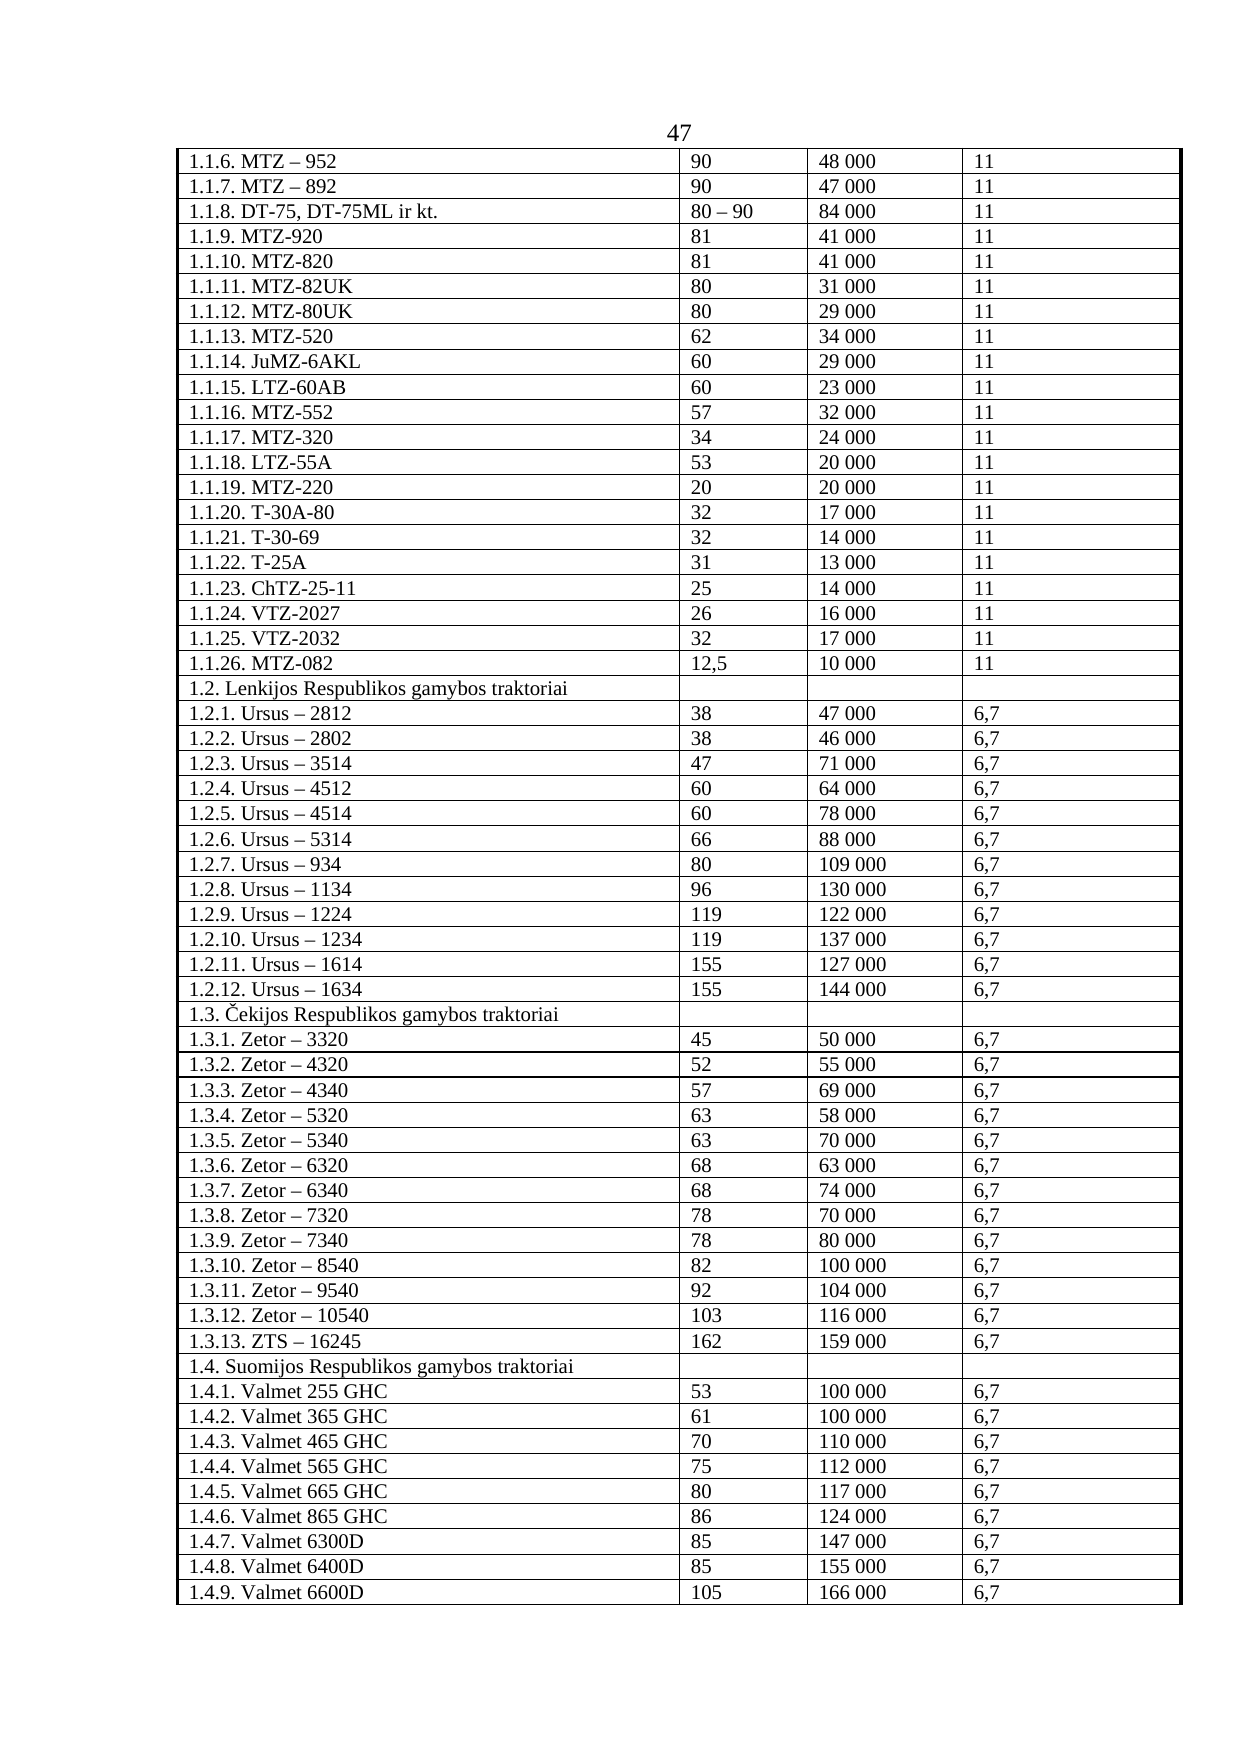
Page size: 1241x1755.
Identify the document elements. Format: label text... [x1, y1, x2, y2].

table_cell 6,7 [963, 1329, 1179, 1353]
table_cell 96 [680, 877, 807, 901]
table_cell 1.2.5. Ursus – 4514 [179, 801, 679, 825]
table_cell 48 000 [808, 149, 962, 173]
table_cell 68 [680, 1153, 807, 1177]
table_cell 50 000 [808, 1027, 962, 1051]
table_cell 78 000 [808, 801, 962, 825]
table_cell [808, 1354, 962, 1378]
table_cell 31 [680, 550, 807, 574]
table_cell 1.3. Čekijos Respublikos gamybos traktoriai [179, 1002, 679, 1026]
table_cell 116 000 [808, 1304, 962, 1327]
table_cell 6,7 [963, 726, 1179, 750]
table_cell 1.4.1. Valmet 255 GHC [179, 1379, 679, 1403]
table_cell 6,7 [963, 1555, 1179, 1578]
table_cell 11 [963, 500, 1179, 524]
table_cell 1.1.7. MTZ – 892 [179, 174, 679, 198]
table_cell 1.4.4. Valmet 565 GHC [179, 1454, 679, 1478]
table_cell 1.1.14. JuMZ-6AKL [179, 350, 679, 373]
table_cell 32 000 [808, 400, 962, 424]
table_cell [808, 676, 962, 700]
table_cell 117 000 [808, 1479, 962, 1503]
table_cell 38 [680, 726, 807, 750]
table_cell 1.3.1. Zetor – 3320 [179, 1027, 679, 1051]
table_cell 75 [680, 1454, 807, 1478]
table_cell 1.1.23. ChTZ-25-11 [179, 575, 679, 599]
table_cell 1.2.2. Ursus – 2802 [179, 726, 679, 750]
table_cell 6,7 [963, 852, 1179, 876]
table_cell 20 [680, 475, 807, 499]
table_cell 14 000 [808, 525, 962, 549]
table_cell 68 [680, 1178, 807, 1202]
table_cell 137 000 [808, 927, 962, 951]
table_cell 81 [680, 249, 807, 273]
table_cell 55 000 [808, 1053, 962, 1076]
table_cell 78 [680, 1228, 807, 1252]
table_cell 6,7 [963, 902, 1179, 926]
table_cell 47 000 [808, 174, 962, 198]
table_cell 6,7 [963, 1153, 1179, 1177]
table_cell 147 000 [808, 1529, 962, 1553]
table_cell 6,7 [963, 927, 1179, 951]
table_cell 6,7 [963, 801, 1179, 825]
table_cell 119 [680, 927, 807, 951]
table_cell 162 [680, 1329, 807, 1353]
table_cell 6,7 [963, 977, 1179, 1001]
table_cell 6,7 [963, 1479, 1179, 1503]
table_cell 6,7 [963, 1304, 1179, 1327]
table_cell 25 [680, 575, 807, 599]
table_cell 70 000 [808, 1128, 962, 1152]
table_cell 1.2.3. Ursus – 3514 [179, 751, 679, 775]
table_cell 1.1.12. MTZ-80UK [179, 299, 679, 323]
table_cell 6,7 [963, 1454, 1179, 1478]
table_cell 1.3.12. Zetor – 10540 [179, 1304, 679, 1327]
table_cell 1.1.20. T-30A-80 [179, 500, 679, 524]
table_cell 52 [680, 1053, 807, 1076]
table_cell 41 000 [808, 249, 962, 273]
table_cell 20 000 [808, 475, 962, 499]
table_cell 70 000 [808, 1203, 962, 1227]
table_cell 11 [963, 224, 1179, 248]
table_cell [963, 676, 1179, 700]
table_cell 11 [963, 626, 1179, 650]
table_cell 6,7 [963, 1580, 1179, 1604]
table_cell 1.1.13. MTZ-520 [179, 324, 679, 348]
table_cell 11 [963, 299, 1179, 323]
table_cell 84 000 [808, 199, 962, 223]
table_cell 100 000 [808, 1379, 962, 1403]
table_cell 11 [963, 450, 1179, 474]
table_cell 155 [680, 952, 807, 976]
table_cell 45 [680, 1027, 807, 1051]
table_cell 11 [963, 375, 1179, 399]
table_cell 1.1.26. MTZ-082 [179, 651, 679, 675]
table_cell 11 [963, 575, 1179, 599]
table_cell 105 [680, 1580, 807, 1604]
table_cell 6,7 [963, 1027, 1179, 1051]
table_cell 1.3.5. Zetor – 5340 [179, 1128, 679, 1152]
table_cell 69 000 [808, 1078, 962, 1102]
table_cell 6,7 [963, 952, 1179, 976]
table_cell 88 000 [808, 826, 962, 851]
table_cell 1.3.13. ZTS – 16245 [179, 1329, 679, 1353]
table_cell 1.3.10. Zetor – 8540 [179, 1253, 679, 1277]
table_cell 38 [680, 701, 807, 725]
table_cell 11 [963, 324, 1179, 348]
table_cell 6,7 [963, 1053, 1179, 1076]
table_cell 110 000 [808, 1429, 962, 1453]
table_cell 6,7 [963, 1429, 1179, 1453]
table_cell 74 000 [808, 1178, 962, 1202]
table_cell 1.1.10. MTZ-820 [179, 249, 679, 273]
table_cell 1.2.10. Ursus – 1234 [179, 927, 679, 951]
table_cell 11 [963, 651, 1179, 675]
table_cell 62 [680, 324, 807, 348]
table_cell 109 000 [808, 852, 962, 876]
table_cell 90 [680, 149, 807, 173]
table_cell 1.3.3. Zetor – 4340 [179, 1078, 679, 1102]
table_cell [680, 676, 807, 700]
table_cell 32 [680, 525, 807, 549]
table_cell 6,7 [963, 1529, 1179, 1553]
table_cell 6,7 [963, 1504, 1179, 1528]
table_cell 32 [680, 626, 807, 650]
table_cell 17 000 [808, 626, 962, 650]
table_cell 53 [680, 450, 807, 474]
table_cell 63 [680, 1128, 807, 1152]
table_cell 124 000 [808, 1504, 962, 1528]
table_cell 155 [680, 977, 807, 1001]
table_cell 85 [680, 1529, 807, 1553]
table_cell 11 [963, 525, 1179, 549]
table_cell 1.4.7. Valmet 6300D [179, 1529, 679, 1553]
table_cell 61 [680, 1404, 807, 1428]
table_cell 6,7 [963, 751, 1179, 775]
table_cell 166 000 [808, 1580, 962, 1604]
table_cell 6,7 [963, 1404, 1179, 1428]
table_cell 46 000 [808, 726, 962, 750]
table_cell 16 000 [808, 601, 962, 624]
table_cell 159 000 [808, 1329, 962, 1353]
table_cell 1.4.8. Valmet 6400D [179, 1555, 679, 1578]
table_cell 29 000 [808, 299, 962, 323]
table_cell 6,7 [963, 776, 1179, 800]
table_cell 47 000 [808, 701, 962, 725]
table_cell 63 [680, 1103, 807, 1127]
table_cell 6,7 [963, 1253, 1179, 1277]
table_cell 85 [680, 1555, 807, 1578]
table_cell 6,7 [963, 826, 1179, 851]
table_cell 1.1.25. VTZ-2032 [179, 626, 679, 650]
table_cell 60 [680, 375, 807, 399]
table_cell 1.3.2. Zetor – 4320 [179, 1053, 679, 1076]
table_cell 60 [680, 776, 807, 800]
table_cell 11 [963, 425, 1179, 449]
table_cell [808, 1002, 962, 1026]
table_cell 122 000 [808, 902, 962, 926]
table_cell 1.1.16. MTZ-552 [179, 400, 679, 424]
table_cell 58 000 [808, 1103, 962, 1127]
table_cell 130 000 [808, 877, 962, 901]
table_cell 10 000 [808, 651, 962, 675]
table_cell 92 [680, 1278, 807, 1302]
table_cell 1.2.4. Ursus – 4512 [179, 776, 679, 800]
table_cell 6,7 [963, 1078, 1179, 1102]
table_cell 1.1.11. MTZ-82UK [179, 274, 679, 298]
table_cell 11 [963, 475, 1179, 499]
table_cell 6,7 [963, 877, 1179, 901]
table_cell 1.3.9. Zetor – 7340 [179, 1228, 679, 1252]
table_cell 82 [680, 1253, 807, 1277]
table_cell 1.3.6. Zetor – 6320 [179, 1153, 679, 1177]
table_cell 1.1.17. MTZ-320 [179, 425, 679, 449]
table_cell 100 000 [808, 1253, 962, 1277]
table_cell 11 [963, 174, 1179, 198]
table_cell 11 [963, 149, 1179, 173]
table_cell 1.1.18. LTZ-55A [179, 450, 679, 474]
table_cell 11 [963, 601, 1179, 624]
table_cell 24 000 [808, 425, 962, 449]
table_cell 144 000 [808, 977, 962, 1001]
table_cell 29 000 [808, 350, 962, 373]
table_cell 23 000 [808, 375, 962, 399]
table_cell 1.2. Lenkijos Respublikos gamybos traktoriai [179, 676, 679, 700]
table_cell 41 000 [808, 224, 962, 248]
table_cell 57 [680, 1078, 807, 1102]
table_cell 6,7 [963, 1228, 1179, 1252]
table_cell 1.2.12. Ursus – 1634 [179, 977, 679, 1001]
table_cell 1.1.15. LTZ-60AB [179, 375, 679, 399]
table_cell 90 [680, 174, 807, 198]
table_cell 1.3.8. Zetor – 7320 [179, 1203, 679, 1227]
table_cell 1.1.19. MTZ-220 [179, 475, 679, 499]
table_cell 11 [963, 400, 1179, 424]
table_cell 80 [680, 274, 807, 298]
table_cell 80 000 [808, 1228, 962, 1252]
table_cell 1.2.8. Ursus – 1134 [179, 877, 679, 901]
table_cell 12,5 [680, 651, 807, 675]
table_cell 6,7 [963, 701, 1179, 725]
table_cell 1.4. Suomijos Respublikos gamybos traktoriai [179, 1354, 679, 1378]
table_cell 86 [680, 1504, 807, 1528]
table_cell 1.1.8. DT-75, DT-75ML ir kt. [179, 199, 679, 223]
table_cell 80 [680, 299, 807, 323]
table_cell 6,7 [963, 1128, 1179, 1152]
table_cell [963, 1002, 1179, 1026]
table_cell 1.1.6. MTZ – 952 [179, 149, 679, 173]
table_cell 6,7 [963, 1379, 1179, 1403]
table_cell 119 [680, 902, 807, 926]
table_cell 81 [680, 224, 807, 248]
table_cell 66 [680, 826, 807, 851]
table_cell 6,7 [963, 1203, 1179, 1227]
table_cell 1.1.24. VTZ-2027 [179, 601, 679, 624]
table_cell 11 [963, 249, 1179, 273]
table_cell 11 [963, 274, 1179, 298]
table_cell 127 000 [808, 952, 962, 976]
table_cell 112 000 [808, 1454, 962, 1478]
table_cell 1.4.5. Valmet 665 GHC [179, 1479, 679, 1503]
table_cell 17 000 [808, 500, 962, 524]
table_cell 60 [680, 350, 807, 373]
table_cell 78 [680, 1203, 807, 1227]
table_cell 1.2.6. Ursus – 5314 [179, 826, 679, 851]
table_cell [680, 1354, 807, 1378]
table_cell 1.4.3. Valmet 465 GHC [179, 1429, 679, 1453]
table_cell 64 000 [808, 776, 962, 800]
table_cell 11 [963, 350, 1179, 373]
table_cell [680, 1002, 807, 1026]
table_cell 34 [680, 425, 807, 449]
table_cell 80 [680, 852, 807, 876]
table_cell 6,7 [963, 1178, 1179, 1202]
table_cell 1.4.9. Valmet 6600D [179, 1580, 679, 1604]
table_cell 1.2.11. Ursus – 1614 [179, 952, 679, 976]
table_cell 57 [680, 400, 807, 424]
table_cell 1.2.9. Ursus – 1224 [179, 902, 679, 926]
table_cell 6,7 [963, 1278, 1179, 1302]
table_cell 1.4.2. Valmet 365 GHC [179, 1404, 679, 1428]
table_cell 20 000 [808, 450, 962, 474]
table_cell 14 000 [808, 575, 962, 599]
table_cell 71 000 [808, 751, 962, 775]
table_cell 32 [680, 500, 807, 524]
table_cell 6,7 [963, 1103, 1179, 1127]
table_cell 104 000 [808, 1278, 962, 1302]
table_cell 11 [963, 550, 1179, 574]
table_cell 155 000 [808, 1555, 962, 1578]
table_cell 1.1.9. MTZ-920 [179, 224, 679, 248]
table_cell 80 – 90 [680, 199, 807, 223]
table_cell [963, 1354, 1179, 1378]
table_cell 80 [680, 1479, 807, 1503]
table_cell 60 [680, 801, 807, 825]
table_cell 53 [680, 1379, 807, 1403]
table_cell 31 000 [808, 274, 962, 298]
table_cell 34 000 [808, 324, 962, 348]
table_cell 1.4.6. Valmet 865 GHC [179, 1504, 679, 1528]
table_cell 103 [680, 1304, 807, 1327]
table_cell 1.1.21. T-30-69 [179, 525, 679, 549]
table_cell 1.2.1. Ursus – 2812 [179, 701, 679, 725]
table_cell 1.3.7. Zetor – 6340 [179, 1178, 679, 1202]
table_cell 1.2.7. Ursus – 934 [179, 852, 679, 876]
table_cell 100 000 [808, 1404, 962, 1428]
table_cell 13 000 [808, 550, 962, 574]
table_cell 11 [963, 199, 1179, 223]
table_cell 70 [680, 1429, 807, 1453]
table_cell 47 [680, 751, 807, 775]
table_cell 63 000 [808, 1153, 962, 1177]
table_cell 26 [680, 601, 807, 624]
table_cell 1.3.11. Zetor – 9540 [179, 1278, 679, 1302]
table_cell 1.3.4. Zetor – 5320 [179, 1103, 679, 1127]
table_cell 1.1.22. T-25A [179, 550, 679, 574]
